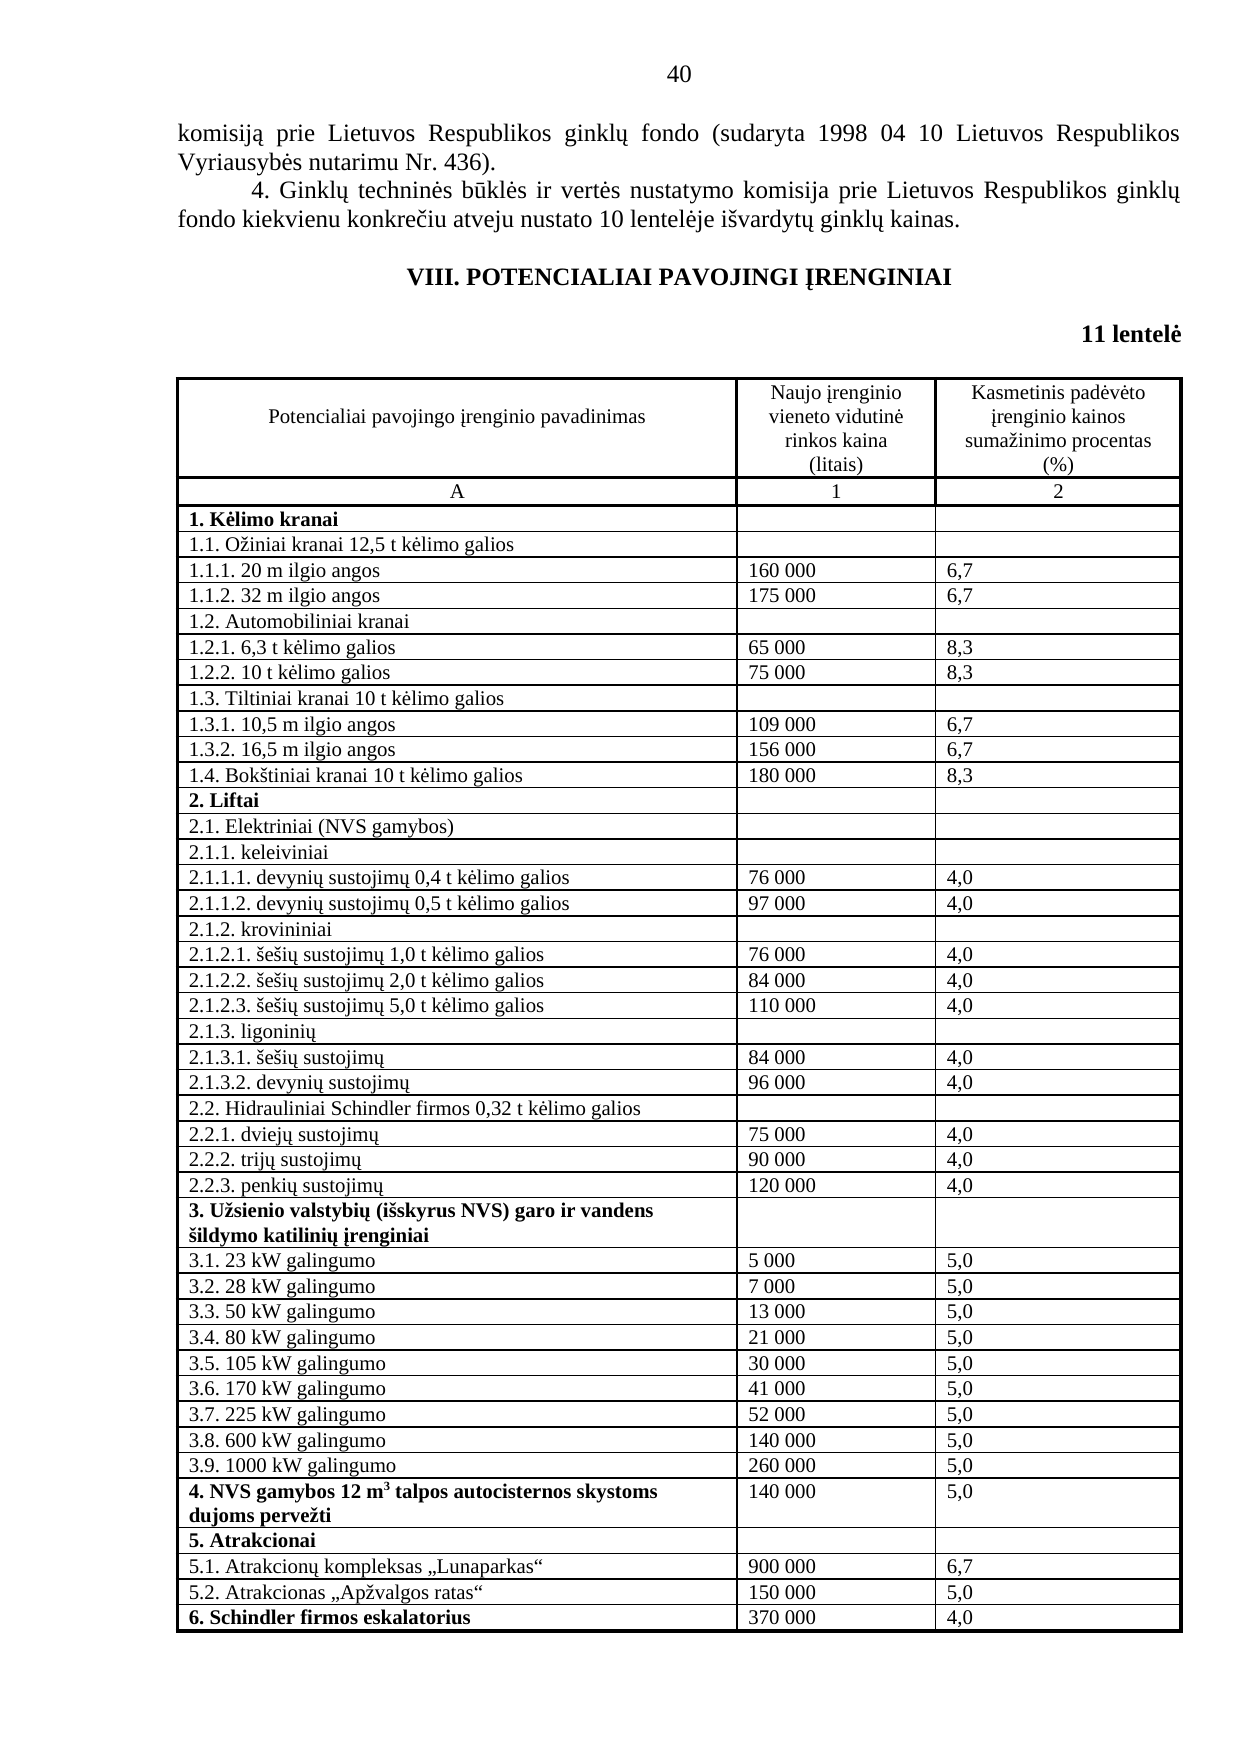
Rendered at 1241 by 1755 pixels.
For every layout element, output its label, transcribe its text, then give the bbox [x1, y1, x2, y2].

table_cell 160 000 [738, 558, 935, 582]
table_cell 65 000 [738, 635, 935, 659]
table_cell [936, 609, 1179, 633]
table_cell 260 000 [738, 1453, 935, 1477]
table_cell 1.3. Tiltiniai kranai 10 t kėlimo galios [179, 686, 736, 710]
table_cell [738, 1019, 935, 1043]
table_cell 5,0 [936, 1580, 1179, 1604]
table_cell 1.1.2. 32 m ilgio angos [179, 583, 736, 607]
table_cell 7 000 [738, 1274, 935, 1298]
table_cell [738, 1096, 935, 1120]
table_cell 5.1. Atrakcionų kompleksas „Lunaparkas“ [179, 1554, 736, 1578]
table_cell 2.2.2. trijų sustojimų [179, 1147, 736, 1171]
table_cell 5,0 [936, 1274, 1179, 1298]
text komisiją prie Lietuvos Respublikos ginklų fondo (sudaryta 1998 04 10 Lietuvos Respublikos Vyriausybės nutarimu Nr. 436). [177, 118, 1181, 176]
table_cell 5,0 [936, 1325, 1179, 1349]
table_cell 4,0 [936, 1173, 1179, 1197]
table_cell 4,0 [936, 942, 1179, 966]
table_cell 41 000 [738, 1376, 935, 1400]
table_cell 1. Kėlimo kranai [179, 507, 736, 531]
table_cell 2.1.2.3. šešių sustojimų 5,0 t kėlimo galios [179, 993, 736, 1017]
table_cell 75 000 [738, 660, 935, 684]
table_cell 5,0 [936, 1453, 1179, 1477]
table_cell 3.9. 1000 kW galingumo [179, 1453, 736, 1477]
table_cell 52 000 [738, 1402, 935, 1426]
table_cell [936, 532, 1179, 556]
table_cell 6. Schindler firmos eskalatorius [179, 1605, 736, 1629]
table_cell [936, 1019, 1179, 1043]
table_cell 4,0 [936, 1147, 1179, 1171]
table_cell 1.1.1. 20 m ilgio angos [179, 558, 736, 582]
table_cell 2.1.3. ligoninių [179, 1019, 736, 1043]
table_header Naujo įrenginio vieneto vidutinė rinkos kaina (litais) [738, 380, 934, 476]
table_cell [936, 788, 1179, 812]
table_cell 110 000 [738, 993, 935, 1017]
table_cell 1 [738, 479, 934, 503]
table_cell 2.1. Elektriniai (NVS gamybos) [179, 814, 736, 838]
table_cell 5,0 [936, 1479, 1179, 1527]
table_cell 97 000 [738, 891, 935, 915]
table_cell 3. Užsienio valstybių (išskyrus NVS) garo ir vandens šildymo katilinių įrenginiai [179, 1198, 736, 1247]
table_cell 2.1.1.2. devynių sustojimų 0,5 t kėlimo galios [179, 891, 736, 915]
table_cell 1.2. Automobiliniai kranai [179, 609, 736, 633]
table_cell 5,0 [936, 1351, 1179, 1375]
table_cell 3.5. 105 kW galingumo [179, 1351, 736, 1375]
table_cell 6,7 [936, 712, 1179, 736]
table_cell 6,7 [936, 558, 1179, 582]
table_cell 3.6. 170 kW galingumo [179, 1376, 736, 1400]
table_cell 4,0 [936, 891, 1179, 915]
table_cell 84 000 [738, 1045, 935, 1069]
table_cell 4,0 [936, 1045, 1179, 1069]
table_cell 76 000 [738, 865, 935, 889]
table_cell 4,0 [936, 1070, 1179, 1094]
table_cell [936, 507, 1179, 531]
table_cell 2.1.1. keleiviniai [179, 840, 736, 864]
table_cell 175 000 [738, 583, 935, 607]
text 4. Ginklų techninės būklės ir vertės nustatymo komisija prie Lietuvos Respublikos ginklų fondo kiekvienu konkrečiu atveju nustato 10 lentelėje išvardytų ginklų kainas. [177, 176, 1181, 233]
table_cell 2 [937, 479, 1179, 503]
table_cell [738, 1198, 935, 1247]
table_cell 1.2.2. 10 t kėlimo galios [179, 660, 736, 684]
table_cell 120 000 [738, 1173, 935, 1197]
table_cell 8,3 [936, 660, 1179, 684]
table_cell [936, 1528, 1179, 1552]
table_cell 84 000 [738, 968, 935, 992]
table_cell 30 000 [738, 1351, 935, 1375]
table_cell 4,0 [936, 865, 1179, 889]
table_cell 1.2.1. 6,3 t kėlimo galios [179, 635, 736, 659]
table_cell 1.4. Bokštiniai kranai 10 t kėlimo galios [179, 763, 736, 787]
table_cell A [179, 479, 735, 503]
table_cell 5,0 [936, 1376, 1179, 1400]
table_cell [936, 1198, 1179, 1247]
table_cell 8,3 [936, 763, 1179, 787]
table_cell 5,0 [936, 1402, 1179, 1426]
table_cell [738, 788, 935, 812]
table_cell 2.2.3. penkių sustojimų [179, 1173, 736, 1197]
table_cell 3.3. 50 kW galingumo [179, 1300, 736, 1323]
table_cell [936, 686, 1179, 710]
text 11 lentelė [177, 319, 1181, 348]
table_cell 1.3.2. 16,5 m ilgio angos [179, 737, 736, 761]
table_cell 76 000 [738, 942, 935, 966]
table_cell 5.2. Atrakcionas „Apžvalgos ratas“ [179, 1580, 736, 1604]
table_cell 6,7 [936, 1554, 1179, 1578]
table_cell 8,3 [936, 635, 1179, 659]
table_cell 6,7 [936, 737, 1179, 761]
table_cell 3.2. 28 kW galingumo [179, 1274, 736, 1298]
table_cell 2.1.3.1. šešių sustojimų [179, 1045, 736, 1069]
table_cell 6,7 [936, 583, 1179, 607]
table_header Kasmetinis padėvėto įrenginio kainos sumažinimo procentas (%) [937, 380, 1179, 476]
table_cell 4,0 [936, 993, 1179, 1017]
table_cell [738, 814, 935, 838]
table_cell [738, 686, 935, 710]
table_cell 3.4. 80 kW galingumo [179, 1325, 736, 1349]
table_header Potencialiai pavojingo įrenginio pavadinimas [179, 380, 735, 476]
table_cell 2.1.2. krovininiai [179, 917, 736, 941]
table_cell 4,0 [936, 1122, 1179, 1146]
table_cell 180 000 [738, 763, 935, 787]
table_cell 4,0 [936, 1605, 1179, 1629]
table_cell 150 000 [738, 1580, 935, 1604]
table_cell [738, 609, 935, 633]
table_cell 5. Atrakcionai [179, 1528, 736, 1552]
table_cell [936, 814, 1179, 838]
table_cell 5,0 [936, 1428, 1179, 1452]
table_cell 370 000 [738, 1605, 935, 1629]
table_cell [738, 917, 935, 941]
table_cell 5,0 [936, 1248, 1179, 1272]
table_cell 2.1.2.2. šešių sustojimų 2,0 t kėlimo galios [179, 968, 736, 992]
table_cell 5 000 [738, 1248, 935, 1272]
table_cell 156 000 [738, 737, 935, 761]
table_cell 4,0 [936, 968, 1179, 992]
table_cell 1.1. Ožiniai kranai 12,5 t kėlimo galios [179, 532, 736, 556]
table_cell 2.1.1.1. devynių sustojimų 0,4 t kėlimo galios [179, 865, 736, 889]
table_cell 900 000 [738, 1554, 935, 1578]
table_cell [936, 1096, 1179, 1120]
table_cell 140 000 [738, 1479, 935, 1527]
table_cell 5,0 [936, 1300, 1179, 1323]
table_cell 3.7. 225 kW galingumo [179, 1402, 736, 1426]
table_cell [738, 1528, 935, 1552]
table_cell [738, 507, 935, 531]
table_cell 21 000 [738, 1325, 935, 1349]
table_cell 2.2. Hidrauliniai Schindler firmos 0,32 t kėlimo galios [179, 1096, 736, 1120]
table_cell [738, 840, 935, 864]
table_cell [738, 532, 935, 556]
table_cell 2.2.1. dviejų sustojimų [179, 1122, 736, 1146]
table_cell 75 000 [738, 1122, 935, 1146]
table_cell 3.1. 23 kW galingumo [179, 1248, 736, 1272]
table_cell [936, 840, 1179, 864]
table_cell 2.1.2.1. šešių sustojimų 1,0 t kėlimo galios [179, 942, 736, 966]
table_cell 3.8. 600 kW galingumo [179, 1428, 736, 1452]
table_cell 13 000 [738, 1300, 935, 1323]
text VIII. POTENCIALIAI PAVOJINGI ĮRENGINIAI [177, 262, 1181, 291]
table_cell 140 000 [738, 1428, 935, 1452]
table_cell 2.1.3.2. devynių sustojimų [179, 1070, 736, 1094]
table_cell 90 000 [738, 1147, 935, 1171]
table_cell 2. Liftai [179, 788, 736, 812]
table_cell 4. NVS gamybos 12 m3 talpos autocisternos skystoms dujoms pervežti [179, 1479, 736, 1527]
table_cell 109 000 [738, 712, 935, 736]
table_cell 96 000 [738, 1070, 935, 1094]
table_cell 1.3.1. 10,5 m ilgio angos [179, 712, 736, 736]
table_cell [936, 917, 1179, 941]
